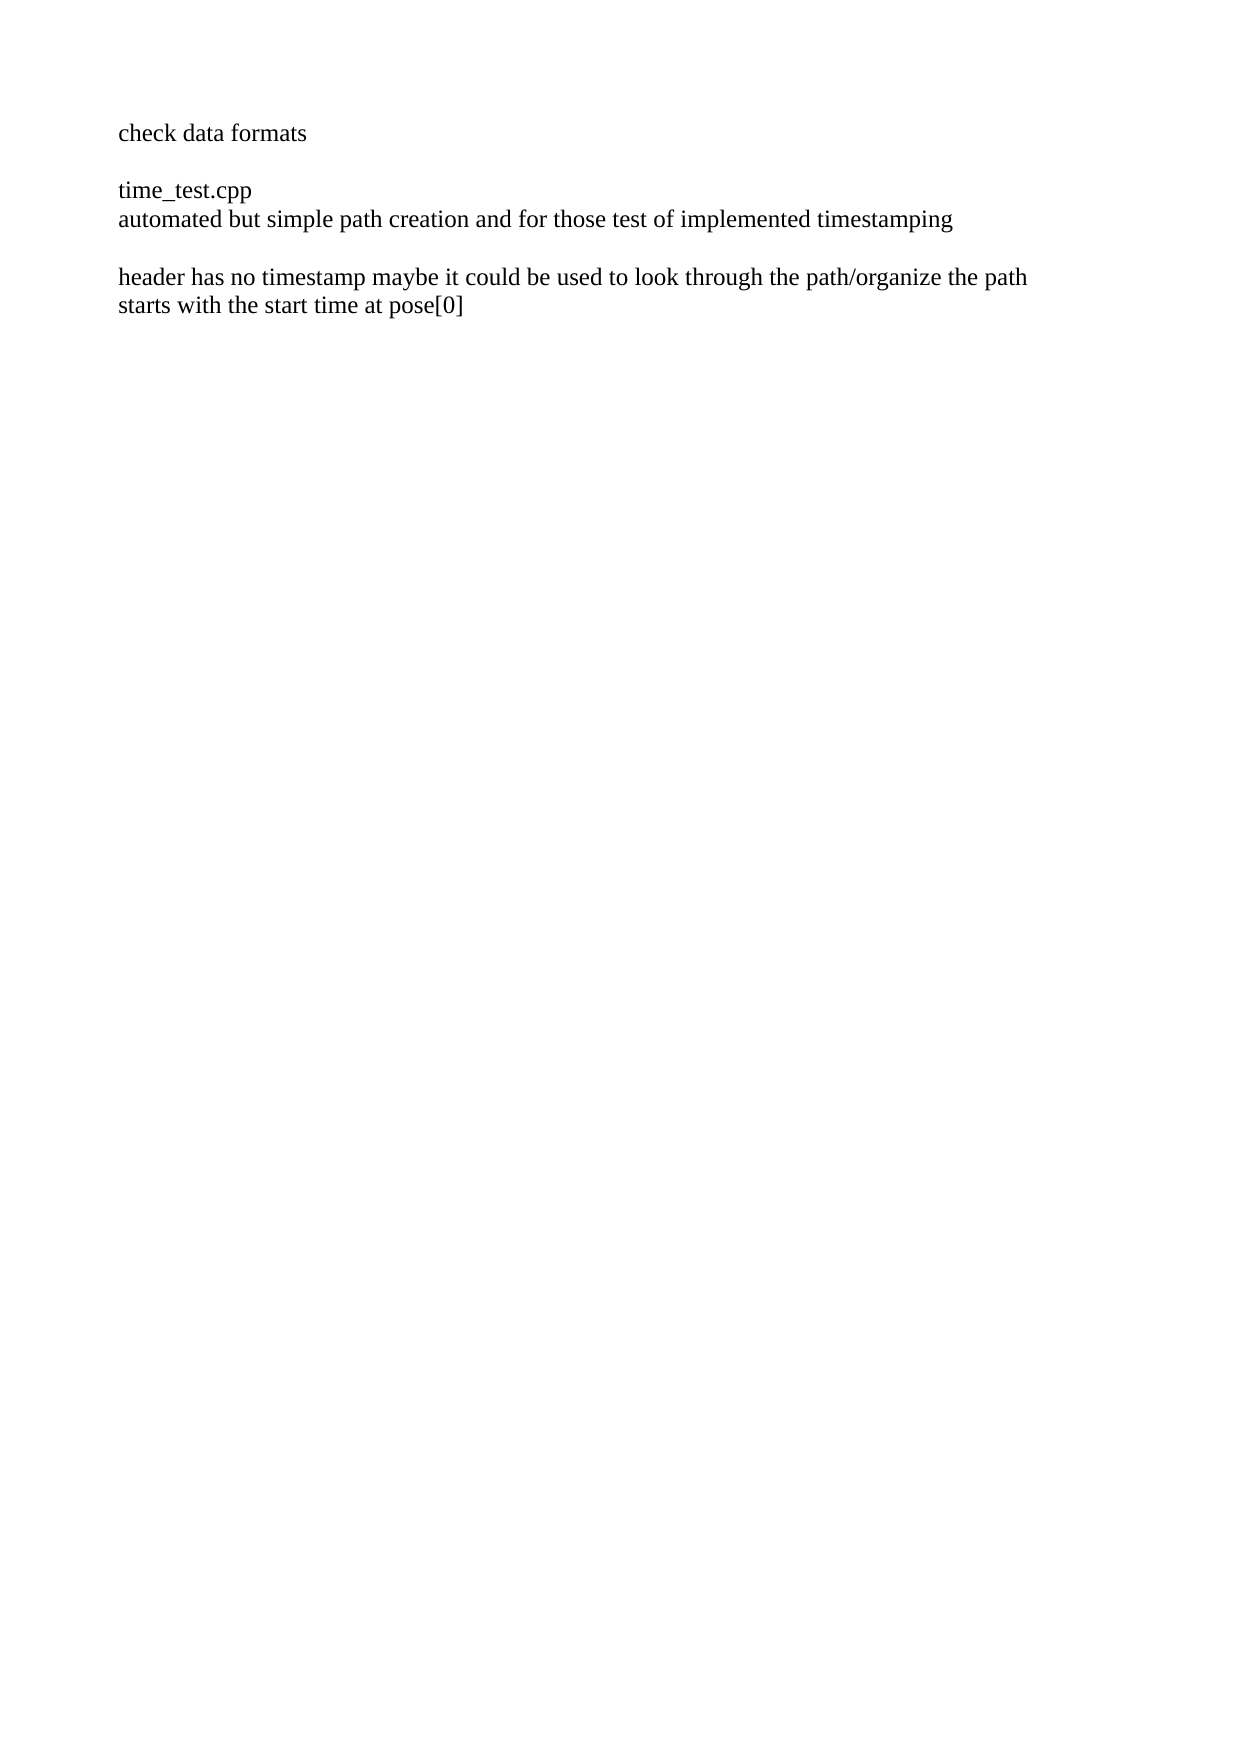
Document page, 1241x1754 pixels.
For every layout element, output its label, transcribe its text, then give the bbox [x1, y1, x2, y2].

text automated but simple path creation and for those test of implemented timestamping [118, 204, 1122, 233]
text check data formats [118, 118, 1122, 147]
text time_test.cpp [118, 176, 1122, 204]
text header has no timestamp maybe it could be used to look through the path/organize the path [118, 262, 1122, 291]
text starts with the start time at pose[0] [118, 291, 1122, 319]
